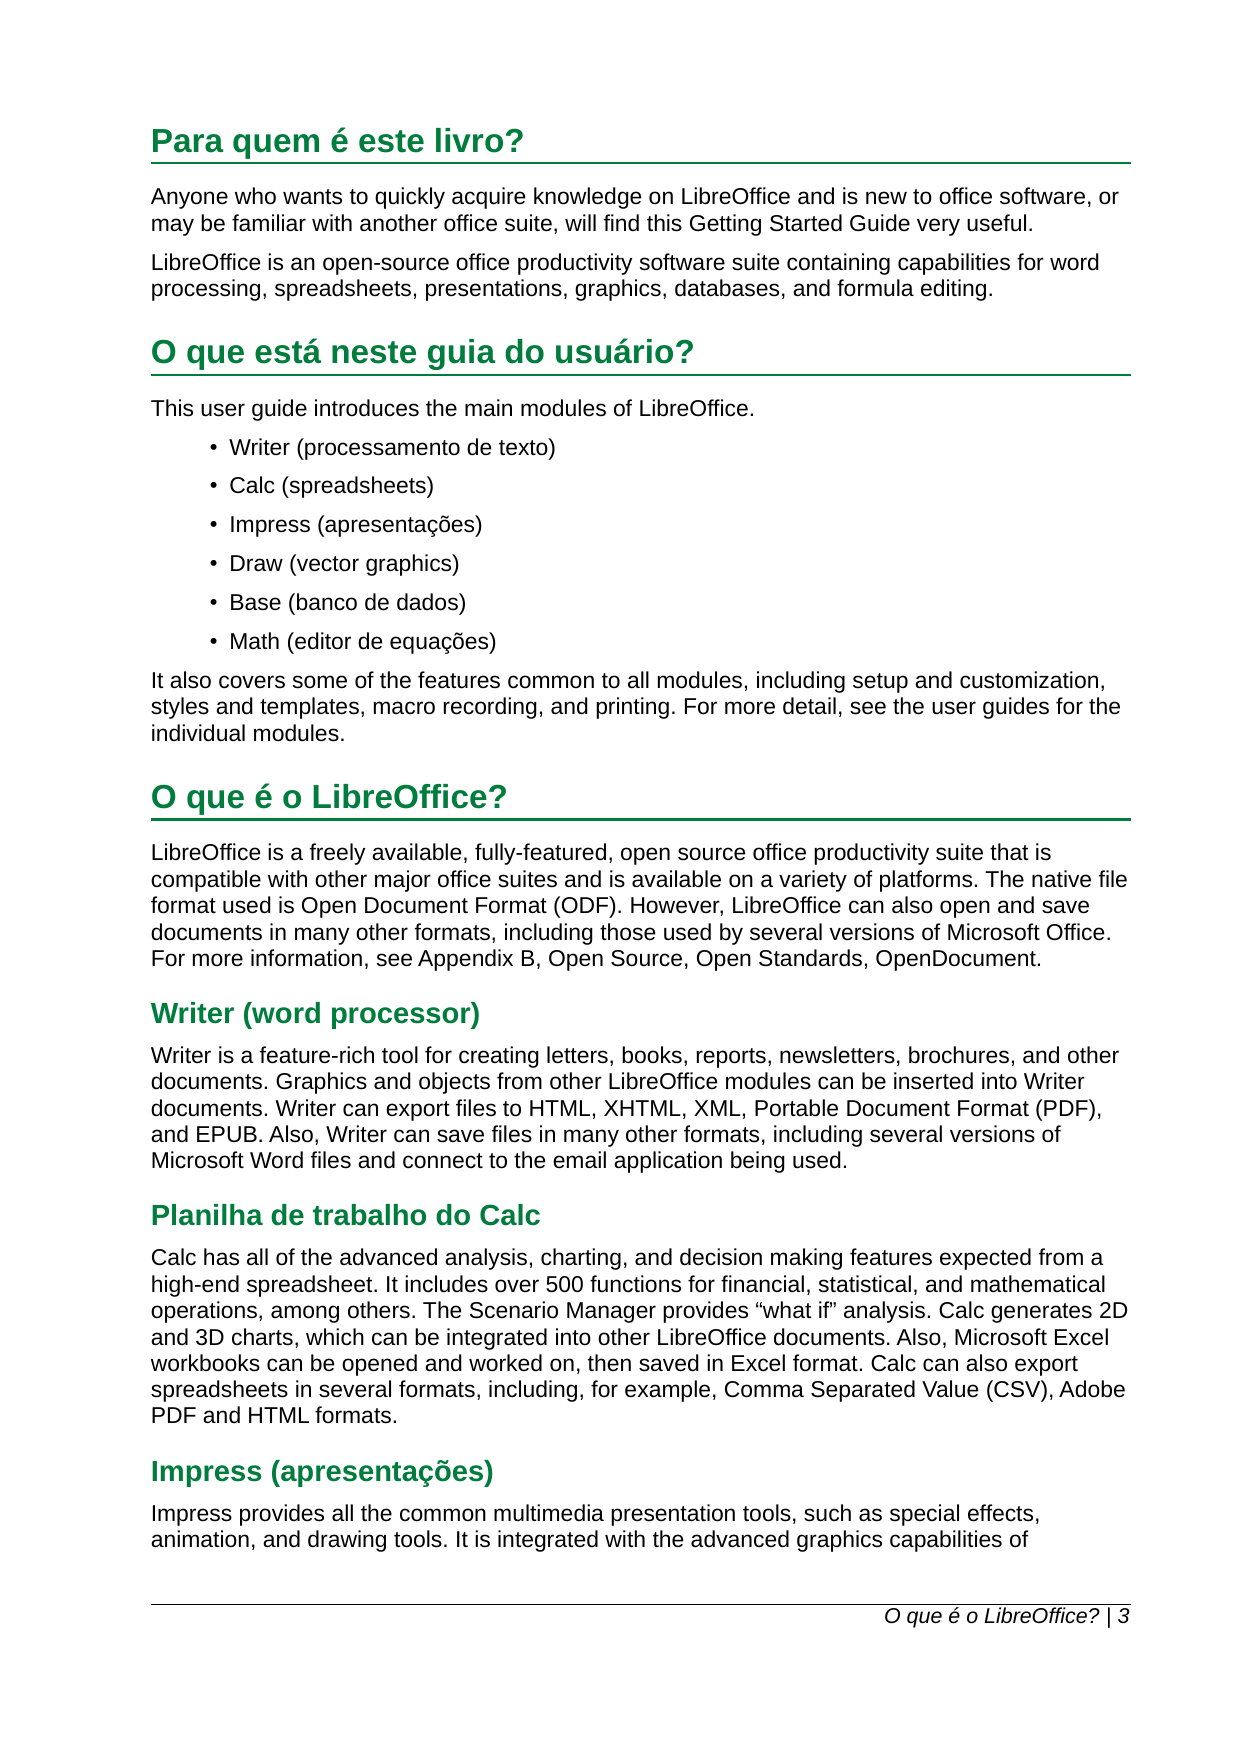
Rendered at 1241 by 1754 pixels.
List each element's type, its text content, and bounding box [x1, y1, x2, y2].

list This user guide introduces the main modules of LibreOffice. [151, 395, 1131, 421]
subtitle Writer (word processor) [151, 996, 1131, 1029]
subtitle Planilha de trabalho do Calc [151, 1198, 1131, 1232]
subtitle O que está neste guia do usuário? [151, 332, 1131, 374]
text LibreOffice is a freely available, fully-featured, open source office productivity suite that is compatible with other major office suites and is available on a variety of platforms. The native file format used is Open Document Format (ODF). However, LibreOffice can also open and save documents in many other formats, including those used by several versions of Microsoft Office. For more information, see Appendix B, Open Source, Open Standards, OpenDocument. [151, 839, 1131, 971]
list Impress (apresentações) [209, 511, 1131, 538]
text Impress provides all the common multimedia presentation tools, such as special effects, animation, and drawing tools. It is integrated with the advanced graphics capabilities of [151, 1499, 1131, 1552]
list Math (editor de equações) [209, 628, 1131, 654]
list Base (banco de dados) [209, 589, 1131, 615]
list Draw (vector graphics) [209, 550, 1131, 577]
subtitle Impress (apresentações) [151, 1454, 1131, 1487]
list Writer (processamento de texto) [209, 434, 1131, 460]
subtitle Para quem é este livro? [151, 121, 1131, 162]
list Calc (spreadsheets) [209, 472, 1131, 499]
text LibreOffice is an open-source office productivity software suite containing capabilities for word processing, spreadsheets, presentations, graphics, databases, and formula editing. [151, 248, 1131, 301]
text It also covers some of the features common to all modules, including setup and customization, styles and templates, macro recording, and printing. For more detail, see the user guides for the individual modules. [151, 667, 1131, 746]
text Calc has all of the advanced analysis, charting, and decision making features expected from a high-end spreadsheet. It includes over 500 functions for financial, statistical, and mathematical operations, among others. The Scenario Manager provides “what if” analysis. Calc generates 2D and 3D charts, which can be integrated into other LibreOffice documents. Also, Microsoft Excel workbooks can be opened and worked on, then saved in Excel format. Calc can also export spreadsheets in several formats, including, for example, Comma Separated Value (CSV), Adobe PDF and HTML formats. [151, 1244, 1131, 1429]
subtitle O que é o LibreOffice? [151, 777, 1131, 818]
text Writer is a feature-rich tool for creating letters, books, reports, newsletters, brochures, and other documents. Graphics and objects from other LibreOffice modules can be inserted into Writer documents. Writer can export files to HTML, XHTML, XML, Portable Document Format (PDF), and EPUB. Also, Writer can save files in many other formats, including several versions of Microsoft Word files and connect to the email application being used. [151, 1042, 1131, 1174]
text Anyone who wants to quickly acquire knowledge on LibreOffice and is new to office software, or may be familiar with another office suite, will find this Getting Started Guide very useful. [151, 183, 1131, 236]
